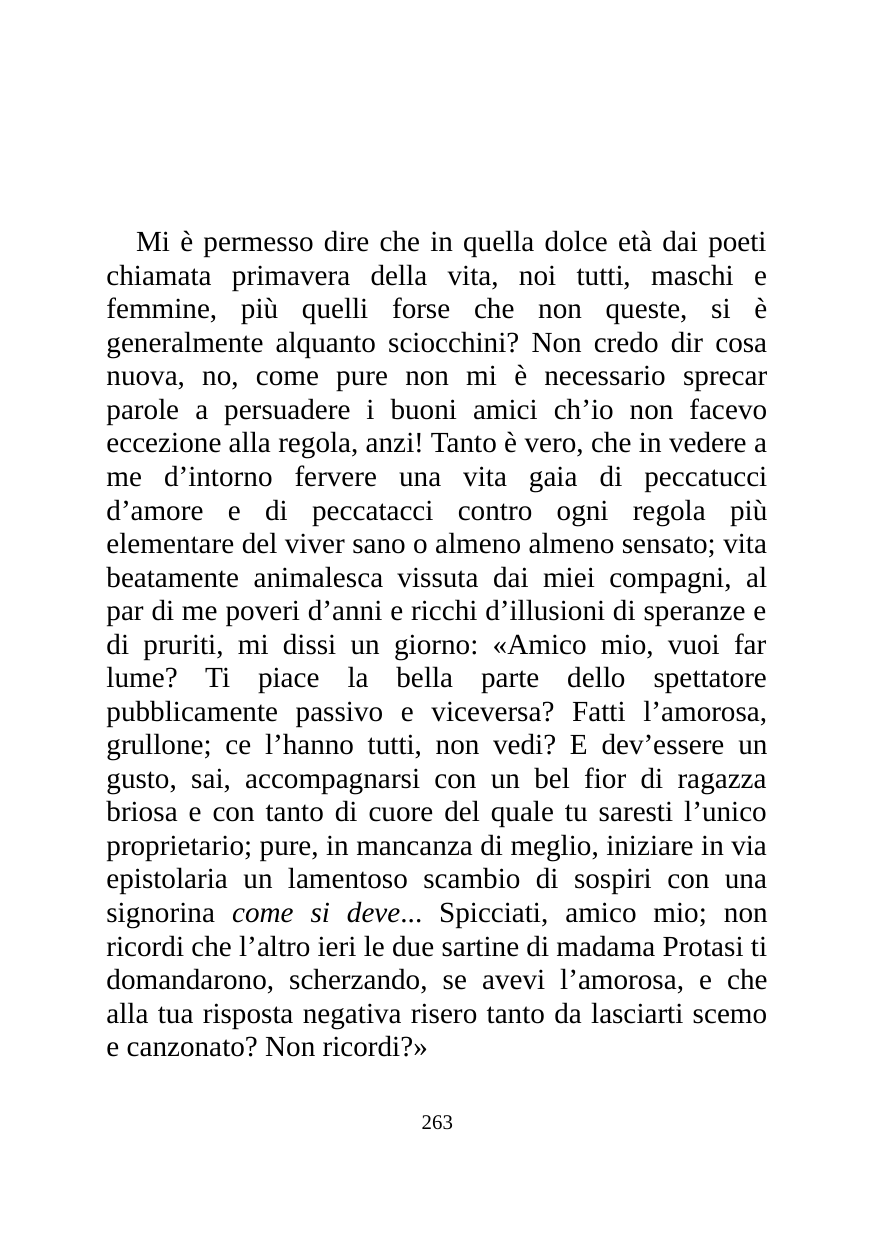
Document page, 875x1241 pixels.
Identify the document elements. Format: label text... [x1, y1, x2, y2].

text Mi è permesso dire che in quella dolce età dai poeti chiamata primavera della vita, noi tutti, maschi e femmine, più quelli forse che non queste, si è generalmente alquanto sciocchini? Non credo dir cosa nuova, no, come pure non mi è necessario sprecar parole a persuadere i buoni amici ch’io non facevo eccezione alla regola, anzi! Tanto è vero, che in vedere a me d’intorno fervere una vita gaia di peccatucci d’amore e di peccatacci contro ogni regola più elementare del viver sano o almeno almeno sensato; vita beatamente animalesca vissuta dai miei compagni, al par di me poveri d’anni e ricchi d’illusioni di speranze e di pruriti, mi dissi un giorno: «Amico mio, vuoi far lume? Ti piace la bella parte dello spettatore pubblicamente passivo e viceversa? Fatti l’amorosa, grullone; ce l’hanno tutti, non vedi? E dev’essere un gusto, sai, accompagnarsi con un bel fior di ragazza briosa e con tanto di cuore del quale tu saresti l’unico proprietario; pure, in mancanza di meglio, iniziare in via epistolaria un lamentoso scambio di sospiri con una signorina come si deve... Spicciati, amico mio; non ricordi che l’altro ieri le due sartine di madama Protasi ti domandarono, scherzando, se avevi l’amorosa, e che alla tua risposta negativa risero tanto da lasciarti scemo e canzonato? Non ricordi?» [106, 224, 768, 1063]
